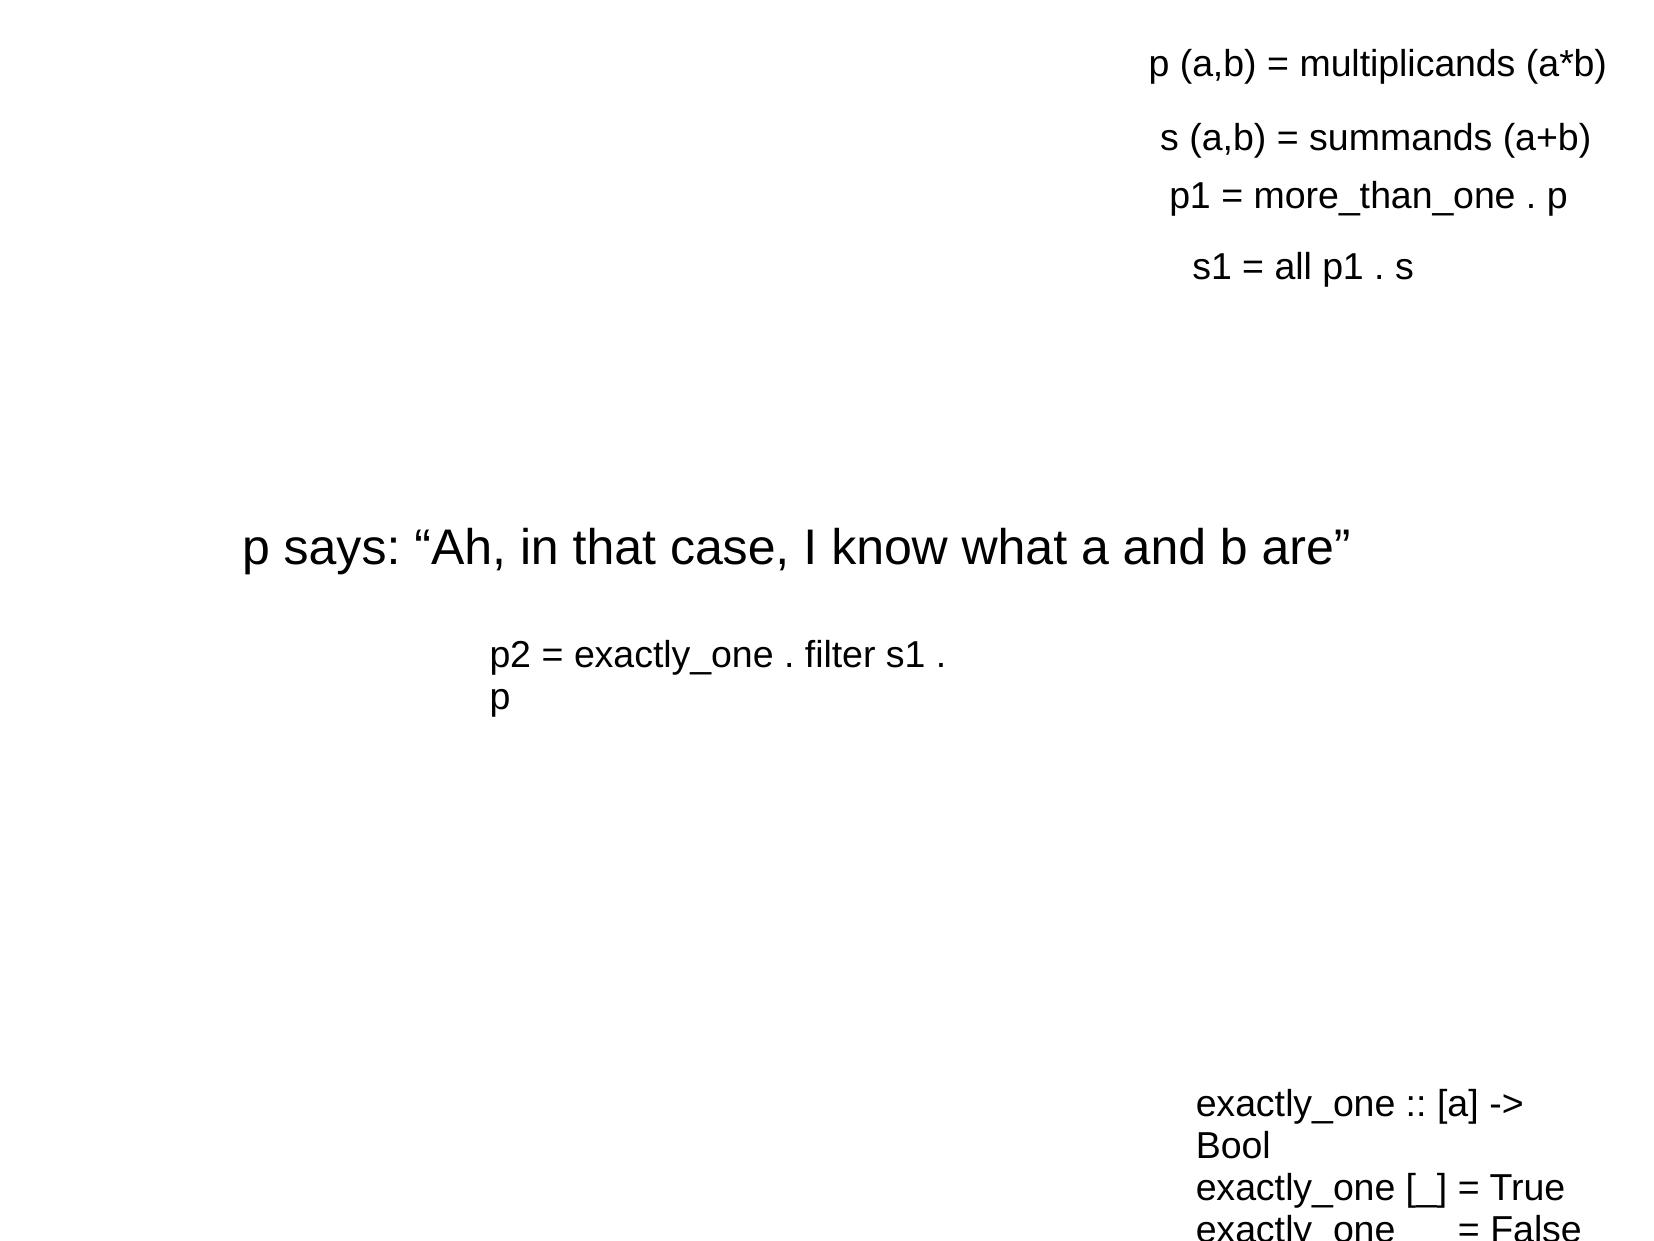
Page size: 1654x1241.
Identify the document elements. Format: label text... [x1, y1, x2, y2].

text_box p says: “Ah, in that case, I know what a and b are” [171, 519, 1382, 591]
text_box p (a,b) = multiplicands (a*b) [1133, 35, 1623, 93]
text_box p1 = more_than_one . p [1154, 167, 1583, 225]
text_box p2 = exactly_one . filter s1 . p [474, 625, 993, 683]
text_box exactly_one :: [a] -> Bool exactly_one [_] = True exactly_one _ = False [1181, 1074, 1624, 1216]
text_box s (a,b) = summands (a+b) [1145, 108, 1607, 166]
text_box s1 = all p1 . s [1177, 238, 1501, 296]
